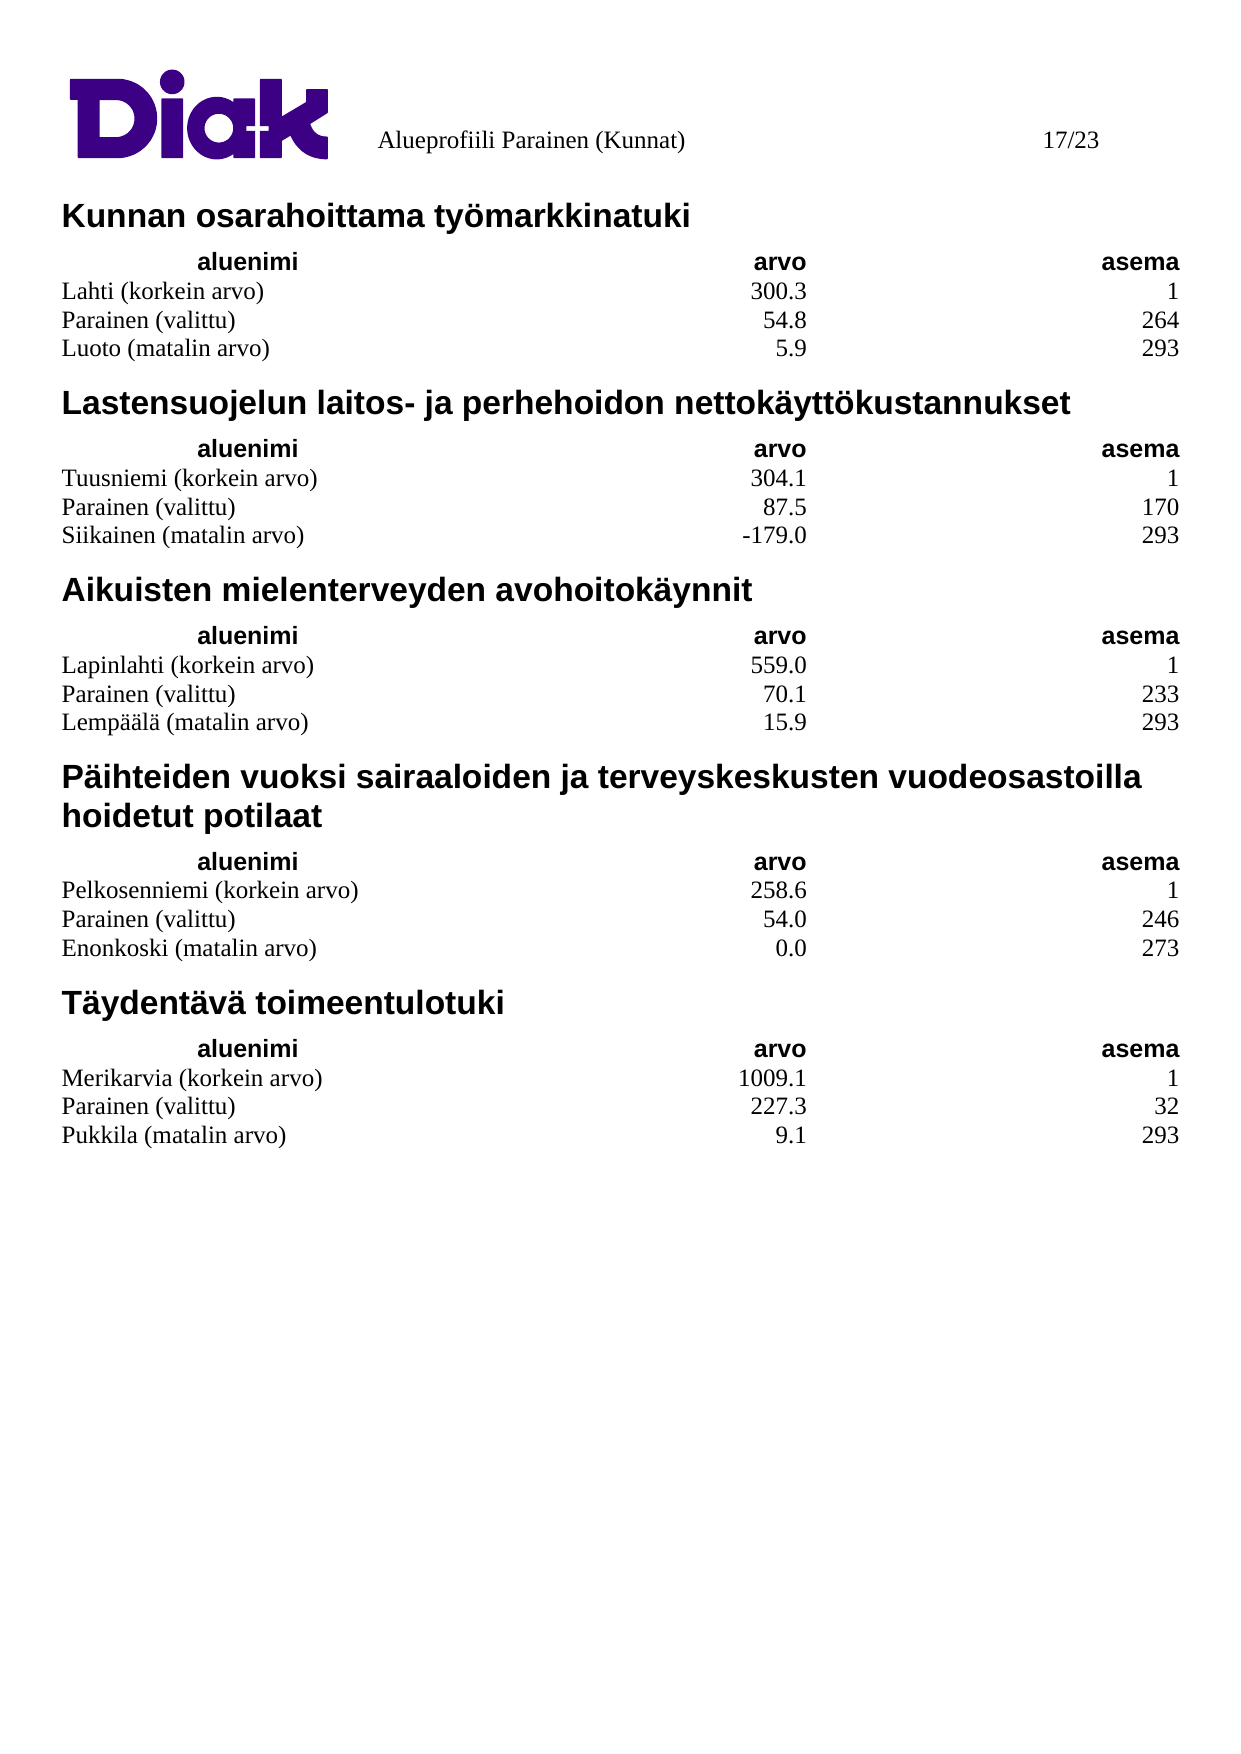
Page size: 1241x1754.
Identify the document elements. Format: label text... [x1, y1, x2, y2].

table_cell 1 [806, 650, 1179, 679]
table_cell 258.6 [434, 876, 806, 904]
table_cell Parainen (valittu) [61, 904, 434, 933]
table_cell 293 [806, 708, 1179, 736]
table_cell 246 [806, 904, 1179, 933]
table_header aluenimi [61, 847, 434, 876]
table_cell 1 [806, 463, 1179, 492]
table_cell 1 [806, 1063, 1179, 1091]
subtitle Päihteiden vuoksi sairaaloiden ja terveyskeskusten vuodeosastoilla hoidetut potilaat [61, 757, 1179, 834]
table_header aluenimi [61, 247, 434, 276]
table_cell -179.0 [434, 521, 806, 549]
table_cell Siikainen (matalin arvo) [61, 521, 434, 549]
table_cell 264 [806, 305, 1179, 333]
table_cell 273 [806, 933, 1179, 962]
table_cell Parainen (valittu) [61, 305, 434, 333]
table_header arvo [434, 847, 806, 876]
table_cell Merikarvia (korkein arvo) [61, 1063, 434, 1091]
table_cell 87.5 [434, 492, 806, 521]
table_cell Parainen (valittu) [61, 679, 434, 707]
table_cell 1009.1 [434, 1063, 806, 1091]
table_cell 559.0 [434, 650, 806, 679]
table_cell Parainen (valittu) [61, 492, 434, 521]
table_header arvo [434, 621, 806, 650]
table_cell 0.0 [434, 933, 806, 962]
table_cell 54.8 [434, 305, 806, 333]
table_cell Luoto (matalin arvo) [61, 334, 434, 362]
table_cell 54.0 [434, 904, 806, 933]
table_cell 1 [806, 276, 1179, 305]
table_cell 233 [806, 679, 1179, 707]
table_header asema [806, 847, 1179, 876]
table_cell 293 [806, 521, 1179, 549]
table_cell 300.3 [434, 276, 806, 305]
table_header arvo [434, 1034, 806, 1063]
table_header asema [806, 621, 1179, 650]
subtitle Kunnan osarahoittama työmarkkinatuki [61, 196, 1179, 235]
table_cell 227.3 [434, 1091, 806, 1120]
table_cell Lapinlahti (korkein arvo) [61, 650, 434, 679]
table_cell 1 [806, 876, 1179, 904]
table_cell 293 [806, 1120, 1179, 1149]
table_cell 293 [806, 334, 1179, 362]
table_cell Lempäälä (matalin arvo) [61, 708, 434, 736]
table_cell 15.9 [434, 708, 806, 736]
table_cell Lahti (korkein arvo) [61, 276, 434, 305]
table_cell Pelkosenniemi (korkein arvo) [61, 876, 434, 904]
table_cell 170 [806, 492, 1179, 521]
table_header asema [806, 247, 1179, 276]
table_cell Tuusniemi (korkein arvo) [61, 463, 434, 492]
table_header arvo [434, 434, 806, 463]
subtitle Lastensuojelun laitos- ja perhehoidon nettokäyttökustannukset [61, 383, 1179, 422]
table_cell 32 [806, 1091, 1179, 1120]
table_cell Enonkoski (matalin arvo) [61, 933, 434, 962]
subtitle Täydentävä toimeentulotuki [61, 983, 1179, 1021]
table_cell 5.9 [434, 334, 806, 362]
table_header arvo [434, 247, 806, 276]
table_cell Parainen (valittu) [61, 1091, 434, 1120]
table_header asema [806, 434, 1179, 463]
table_cell Pukkila (matalin arvo) [61, 1120, 434, 1149]
table_header aluenimi [61, 621, 434, 650]
subtitle Aikuisten mielenterveyden avohoitokäynnit [61, 570, 1179, 609]
table_header asema [806, 1034, 1179, 1063]
table_cell 9.1 [434, 1120, 806, 1149]
table_header aluenimi [61, 434, 434, 463]
table_cell 70.1 [434, 679, 806, 707]
table_header aluenimi [61, 1034, 434, 1063]
table_cell 304.1 [434, 463, 806, 492]
